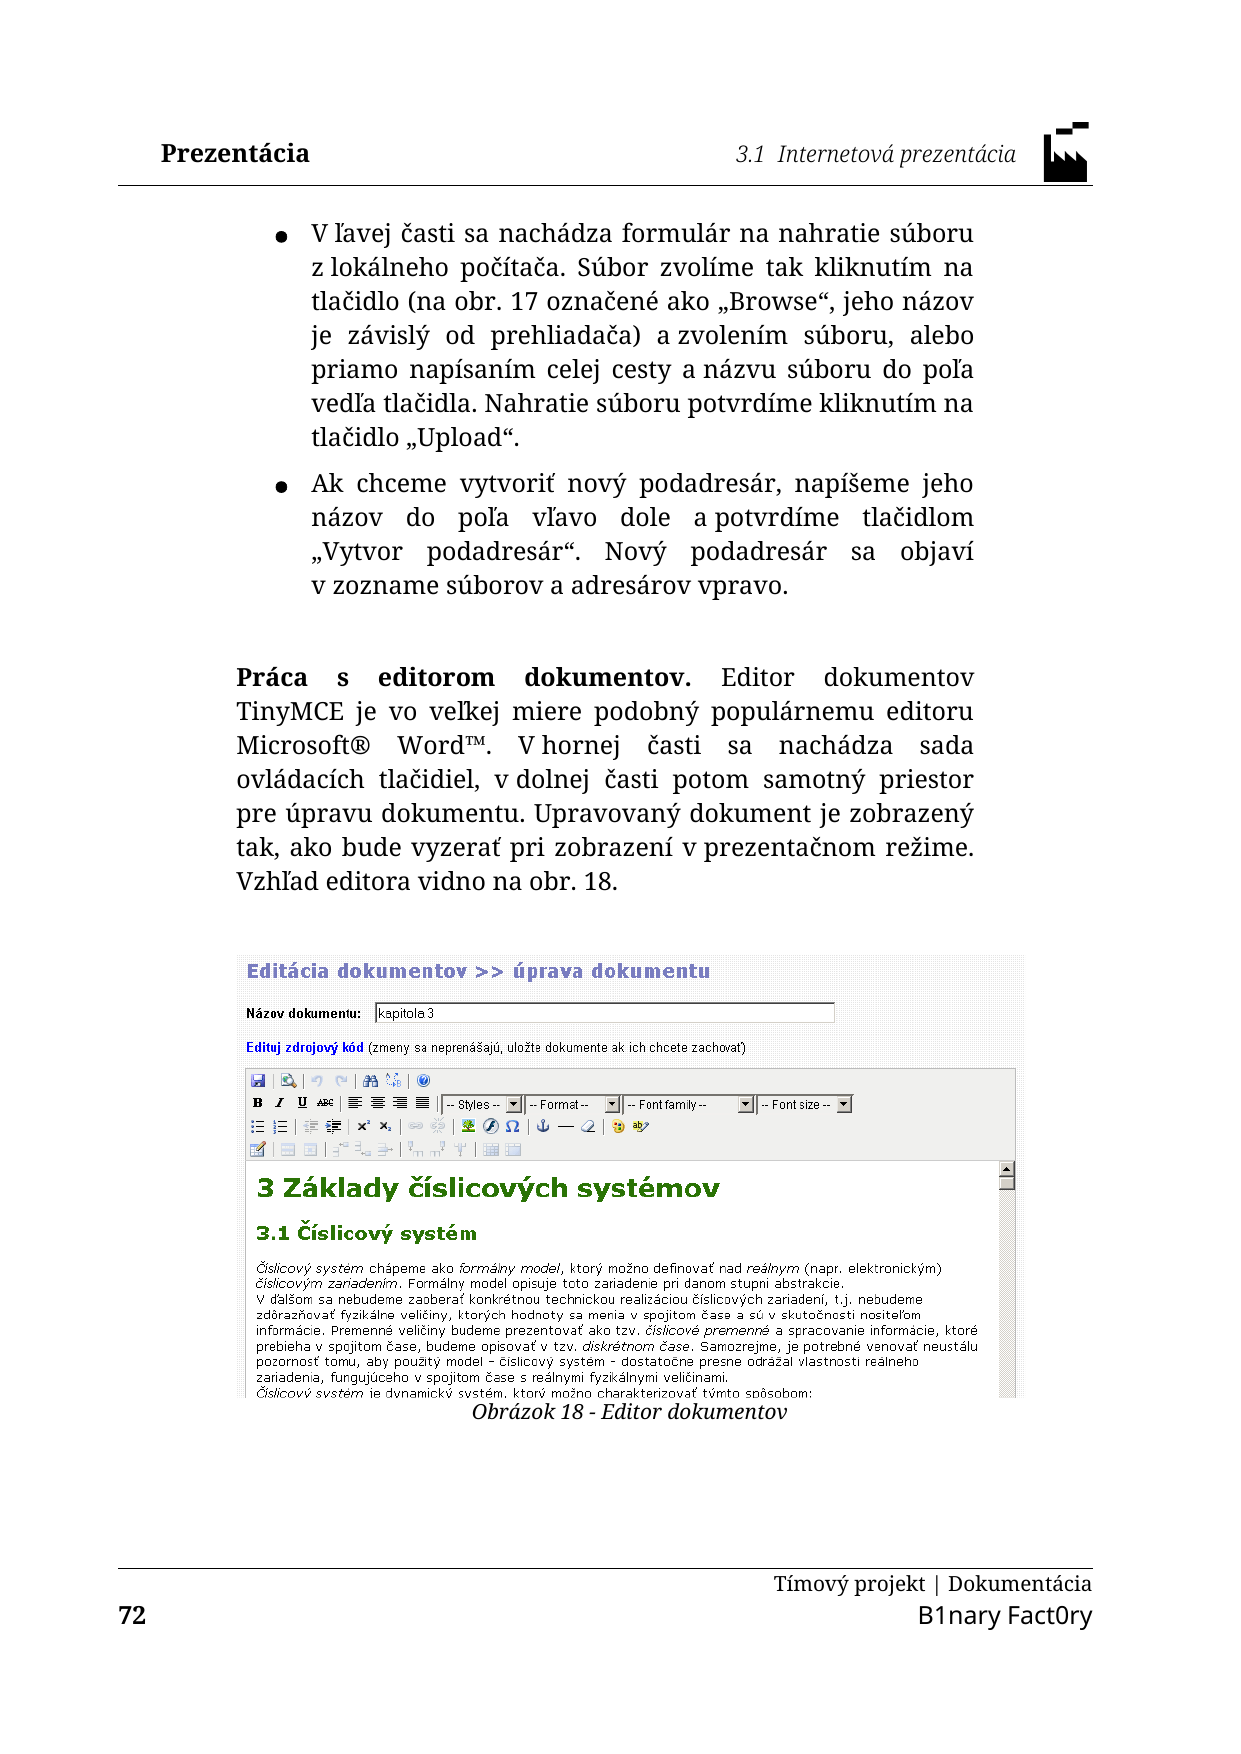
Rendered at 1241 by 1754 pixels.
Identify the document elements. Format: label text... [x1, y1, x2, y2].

picture [236, 955, 1026, 1398]
list Ak chceme vytvoriť nový podadresár, napíšeme jeho názov do poľa vľavo dole a potvrdíme tlačidlom „Vytvor podadresár“. Nový podadresár sa objaví v zozname súborov a adresárov vpravo. [274, 466, 974, 602]
text Práca s editorom dokumentov. Editor dokumentov TinyMCE je vo veľkej miere podobný populárnemu editoru Microsoft® Word™. V hornej časti sa nachádza sada ovládacích tlačidiel, v dolnej časti potom samotný priestor pre úpravu dokumentu. Upravovaný dokument je zobrazený tak, ako bude vyzerať pri zobrazení v prezentačnom režime. Vzhľad editora vidno na obr. 18. [236, 659, 974, 898]
list V ľavej časti sa nachádza formulár na nahratie súboru z lokálneho počítača. Súbor zvolíme tak kliknutím na tlačidlo (na obr. 17 označené ako „Browse“, jeho názov je závislý od prehliadača) a zvolením súboru, alebo priamo napísaním celej cesty a názvu súboru do poľa vedľa tlačidla. Nahratie súboru potvrdíme kliknutím na tlačidlo „Upload“. [274, 216, 974, 454]
picture [1043, 122, 1089, 182]
text Obrázok 18 - Editor dokumentov [236, 1398, 1026, 1426]
